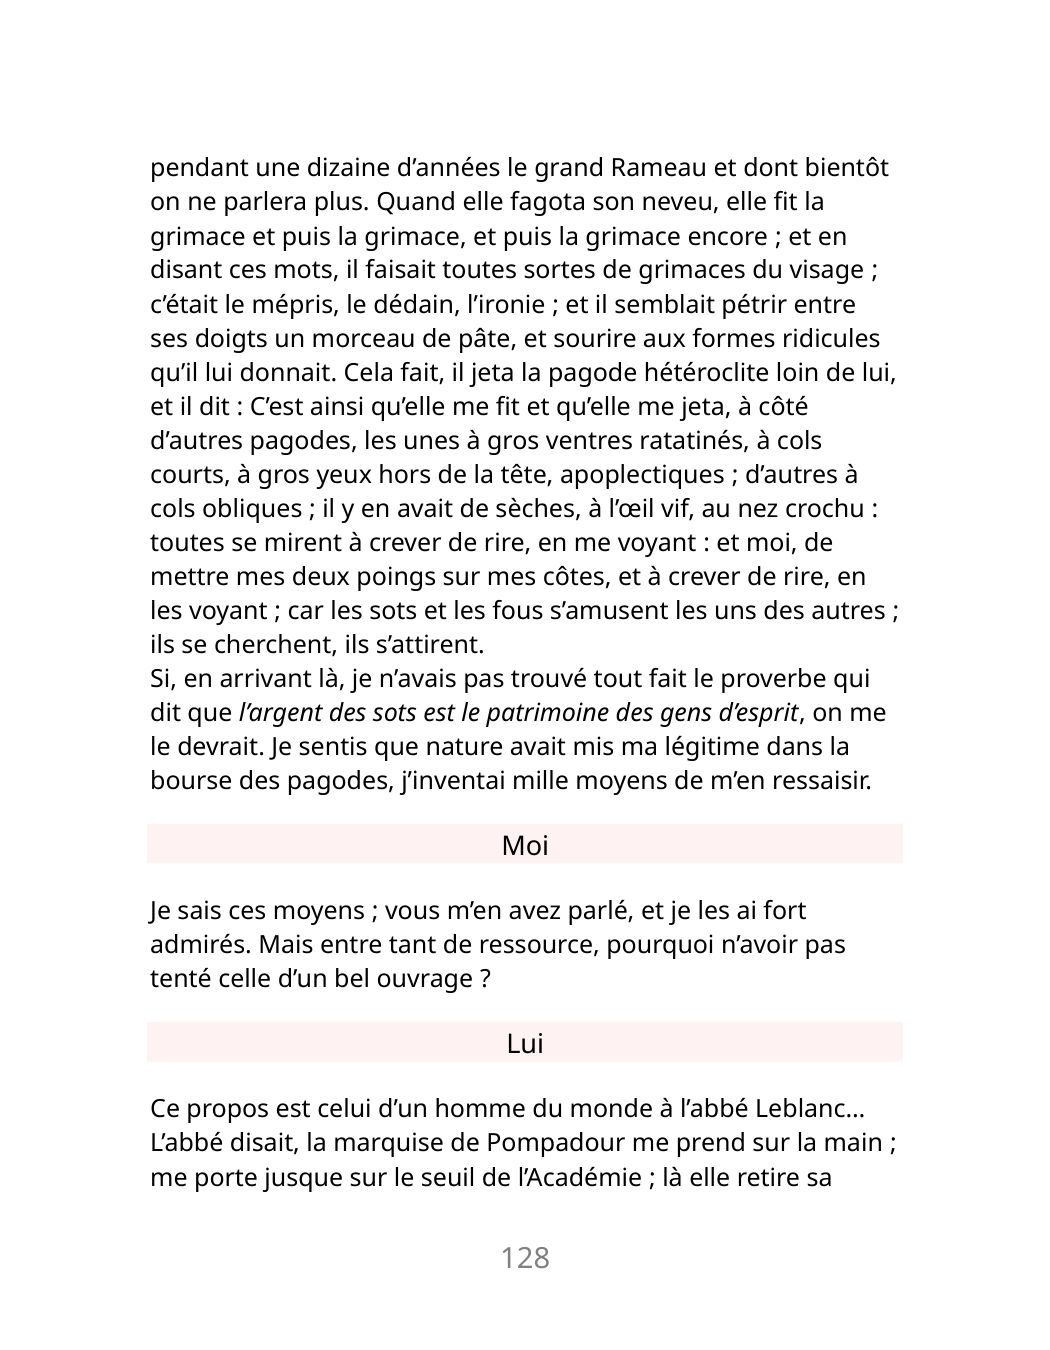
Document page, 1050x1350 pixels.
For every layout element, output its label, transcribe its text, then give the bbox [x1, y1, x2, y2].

text Ce propos est celui d’un homme du monde à l’abbé Leblanc… L’abbé disait, la marquise de Pompadour me prend sur la main ; me porte jusque sur le seuil de l’Académie ; là elle retire sa [150, 1091, 900, 1193]
text Si, en arrivant là, je n’avais pas trouvé tout fait le proverbe qui dit que l’argent des sots est le patrimoine des gens d’esprit, on me le devrait. Je sentis que nature avait mis ma légitime dans la bourse des pagodes, j’inventai mille moyens de m’en ressaisir. [150, 661, 900, 797]
text Moi [147, 824, 903, 863]
text Je sais ces moyens ; vous m’en avez parlé, et je les ai fort admirés. Mais entre tant de ressource, pourquoi n’avoir pas tenté celle d’un bel ouvrage ? [150, 893, 900, 995]
text pendant une dizaine d’années le grand Rameau et dont bientôt on ne parlera plus. Quand elle fagota son neveu, elle fit la grimace et puis la grimace, et puis la grimace encore ; et en disant ces mots, il faisait toutes sortes de grimaces du visage ; c’était le mépris, le dédain, l’ironie ; et il semblait pétrir entre ses doigts un morceau de pâte, et sourire aux formes ridicules qu’il lui donnait. Cela fait, il jeta la pagode hétéroclite loin de lui, et il dit : C’est ainsi qu’elle me fit et qu’elle me jeta, à côté d’autres pagodes, les unes à gros ventres ratatinés, à cols courts, à gros yeux hors de la tête, apoplectiques ; d’autres à cols obliques ; il y en avait de sèches, à l’œil vif, au nez crochu : toutes se mirent à crever de rire, en me voyant : et moi, de mettre mes deux poings sur mes côtes, et à crever de rire, en les voyant ; car les sots et les fous s’amusent les uns des autres ; ils se cherchent, ils s’attirent. [150, 150, 900, 661]
text Lui [147, 1022, 903, 1062]
